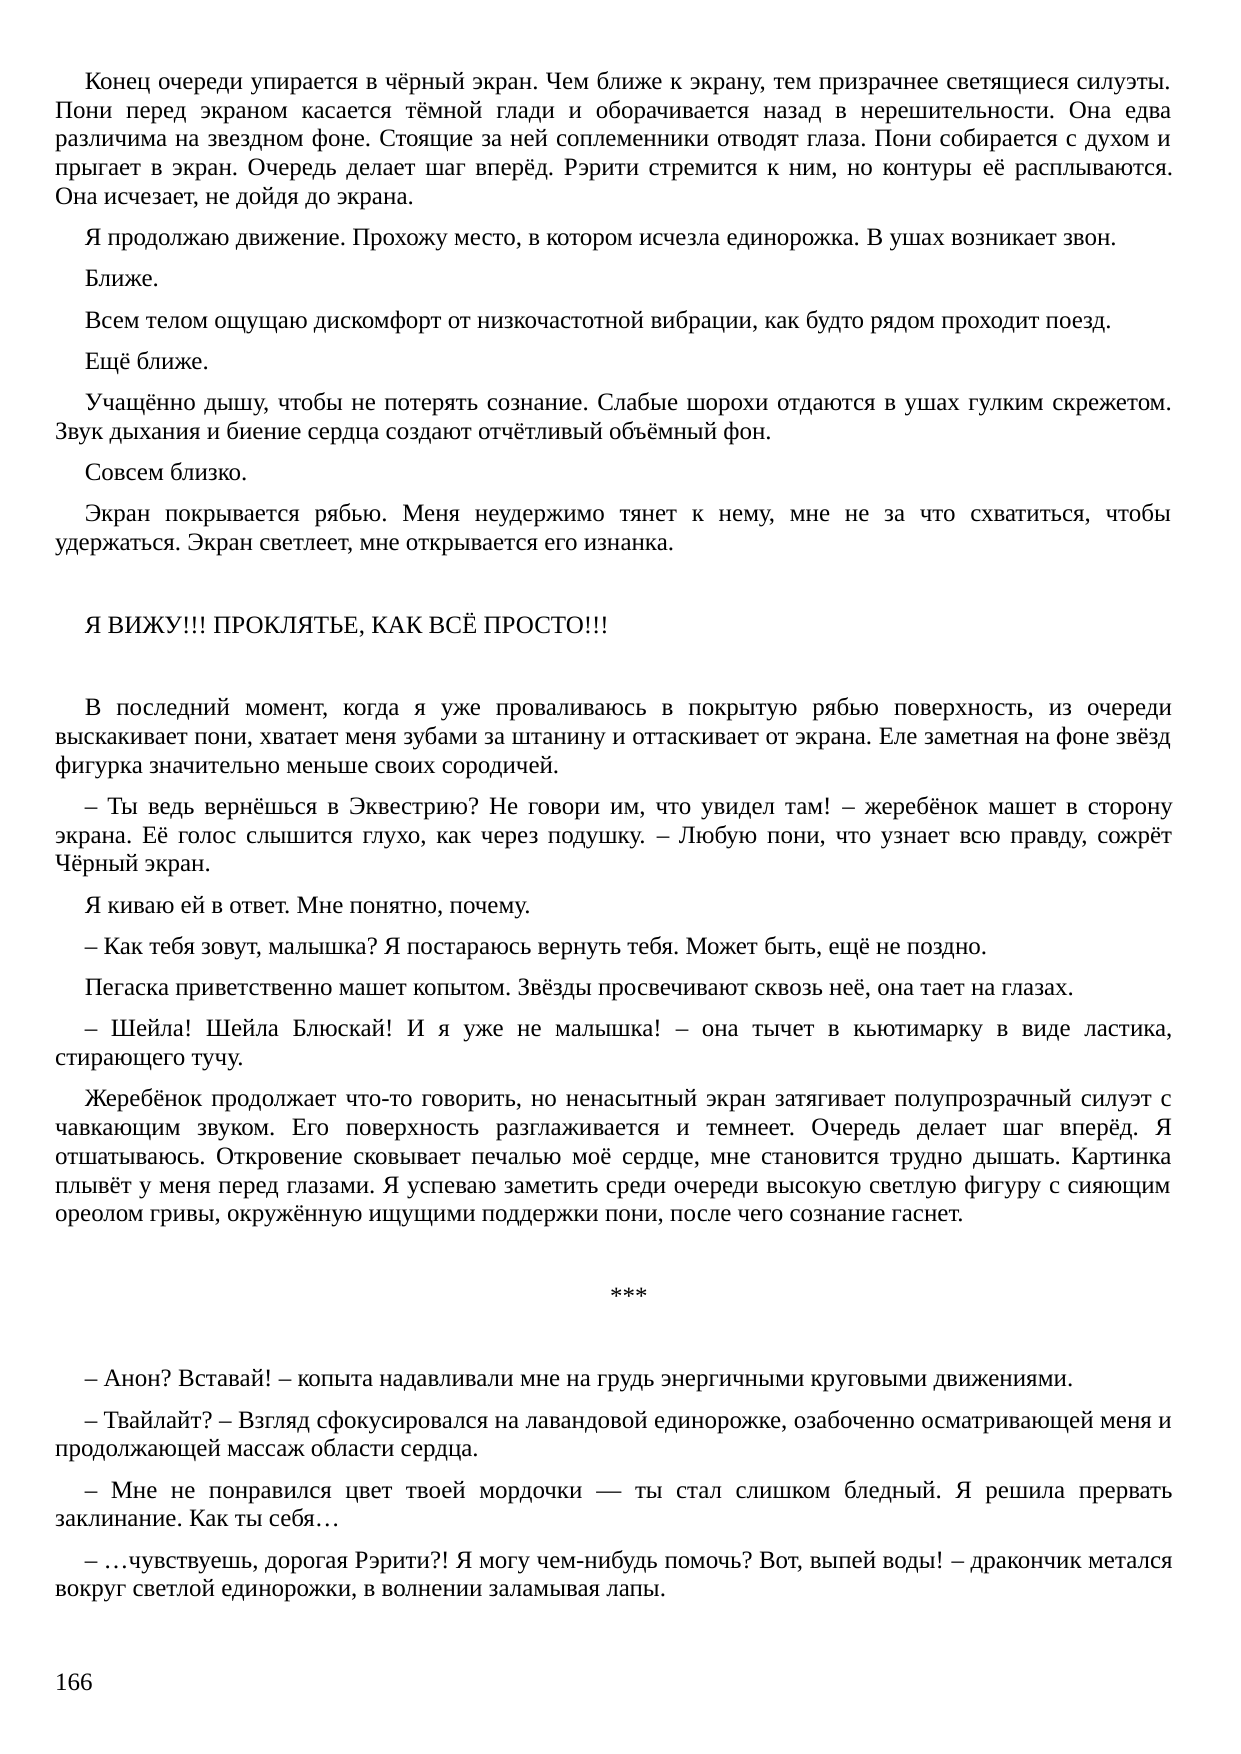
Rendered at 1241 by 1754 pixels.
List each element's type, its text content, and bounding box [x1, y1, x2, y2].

text Конец очереди упирается в чёрный экран. Чем ближе к экрану, тем призрачнее светящиеся силуэты. Пони перед экраном касается тёмной глади и оборачивается назад в нерешительности. Она едва различима на звездном фоне. Стоящие за ней соплеменники отводят глаза. Пони собирается с духом и прыгает в экран. Очередь делает шаг вперёд. Рэрити стремится к ним, но контуры её расплываются. Она исчезает, не дойдя до экрана. [55, 66, 1173, 210]
text – Твайлайт? – Взгляд сфокусировался на лавандовой единорожке, озабоченно осматривающей меня и продолжающей массаж области сердца. [55, 1405, 1173, 1462]
text – Мне не понравился цвет твоей мордочки — ты стал слишком бледный. Я решила прервать заклинание. Как ты себя… [55, 1475, 1173, 1532]
text Учащённо дышу, чтобы не потерять сознание. Слабые шорохи отдаются в ушах гулким скрежетом. Звук дыхания и биение сердца создают отчётливый объёмный фон. [55, 387, 1173, 445]
text – Шейла! Шейла Блюскай! И я уже не малышка! – она тычет в кьютимарку в виде ластика, стирающего тучу. [55, 1013, 1173, 1071]
text – …чувствуешь, дорогая Рэрити?! Я могу чем-нибудь помочь? Вот, выпей воды! – дракончик метался вокруг светлой единорожки, в волнении заламывая лапы. [55, 1545, 1173, 1602]
text Экран покрывается рябью. Меня неудержимо тянет к нему, мне не за что схватиться, чтобы удержаться. Экран светлеет, мне открывается его изнанка. [55, 498, 1173, 556]
text – Ты ведь вернёшься в Эквестрию? Не говори им, что увидел там! – жеребёнок машет в сторону экрана. Её голос слышится глухо, как через подушку. – Любую пони, что узнает всю правду, сожрёт Чёрный экран. [55, 791, 1173, 877]
text Я киваю ей в ответ. Мне понятно, почему. [55, 890, 1173, 918]
text Я продолжаю движение. Прохожу место, в котором исчезла единорожка. В ушах возникает звон. [55, 222, 1173, 251]
text Совсем близко. [55, 457, 1173, 486]
text Ближе. [55, 263, 1173, 292]
text Я ВИЖУ!!! ПРОКЛЯТЬЕ, КАК ВСЁ ПРОСТО!!! [55, 610, 1173, 638]
text *** [55, 1281, 1173, 1310]
text Всем телом ощущаю дискомфорт от низкочастотной вибрации, как будто рядом проходит поезд. [55, 305, 1173, 333]
text – Анон? Вставай! – копыта надавливали мне на грудь энергичными круговыми движениями. [55, 1363, 1173, 1392]
text Ещё ближе. [55, 346, 1173, 375]
text Жеребёнок продолжает что-то говорить, но ненасытный экран затягивает полупрозрачный силуэт с чавкающим звуком. Его поверхность разглаживается и темнеет. Очередь делает шаг вперёд. Я отшатываюсь. Откровение сковывает печалью моё сердце, мне становится трудно дышать. Картинка плывёт у меня перед глазами. Я успеваю заметить среди очереди высокую светлую фигуру с сияющим ореолом гривы, окружённую ищущими поддержки пони, после чего сознание гаснет. [55, 1083, 1173, 1227]
text – Как тебя зовут, малышка? Я постараюсь вернуть тебя. Может быть, ещё не поздно. [55, 931, 1173, 960]
text Пегаска приветственно машет копытом. Звёзды просвечивают сквозь неё, она тает на глазах. [55, 972, 1173, 1001]
text В последний момент, когда я уже проваливаюсь в покрытую рябью поверхность, из очереди выскакивает пони, хватает меня зубами за штанину и оттаскивает от экрана. Еле заметная на фоне звёзд фигурка значительно меньше своих сородичей. [55, 692, 1173, 778]
